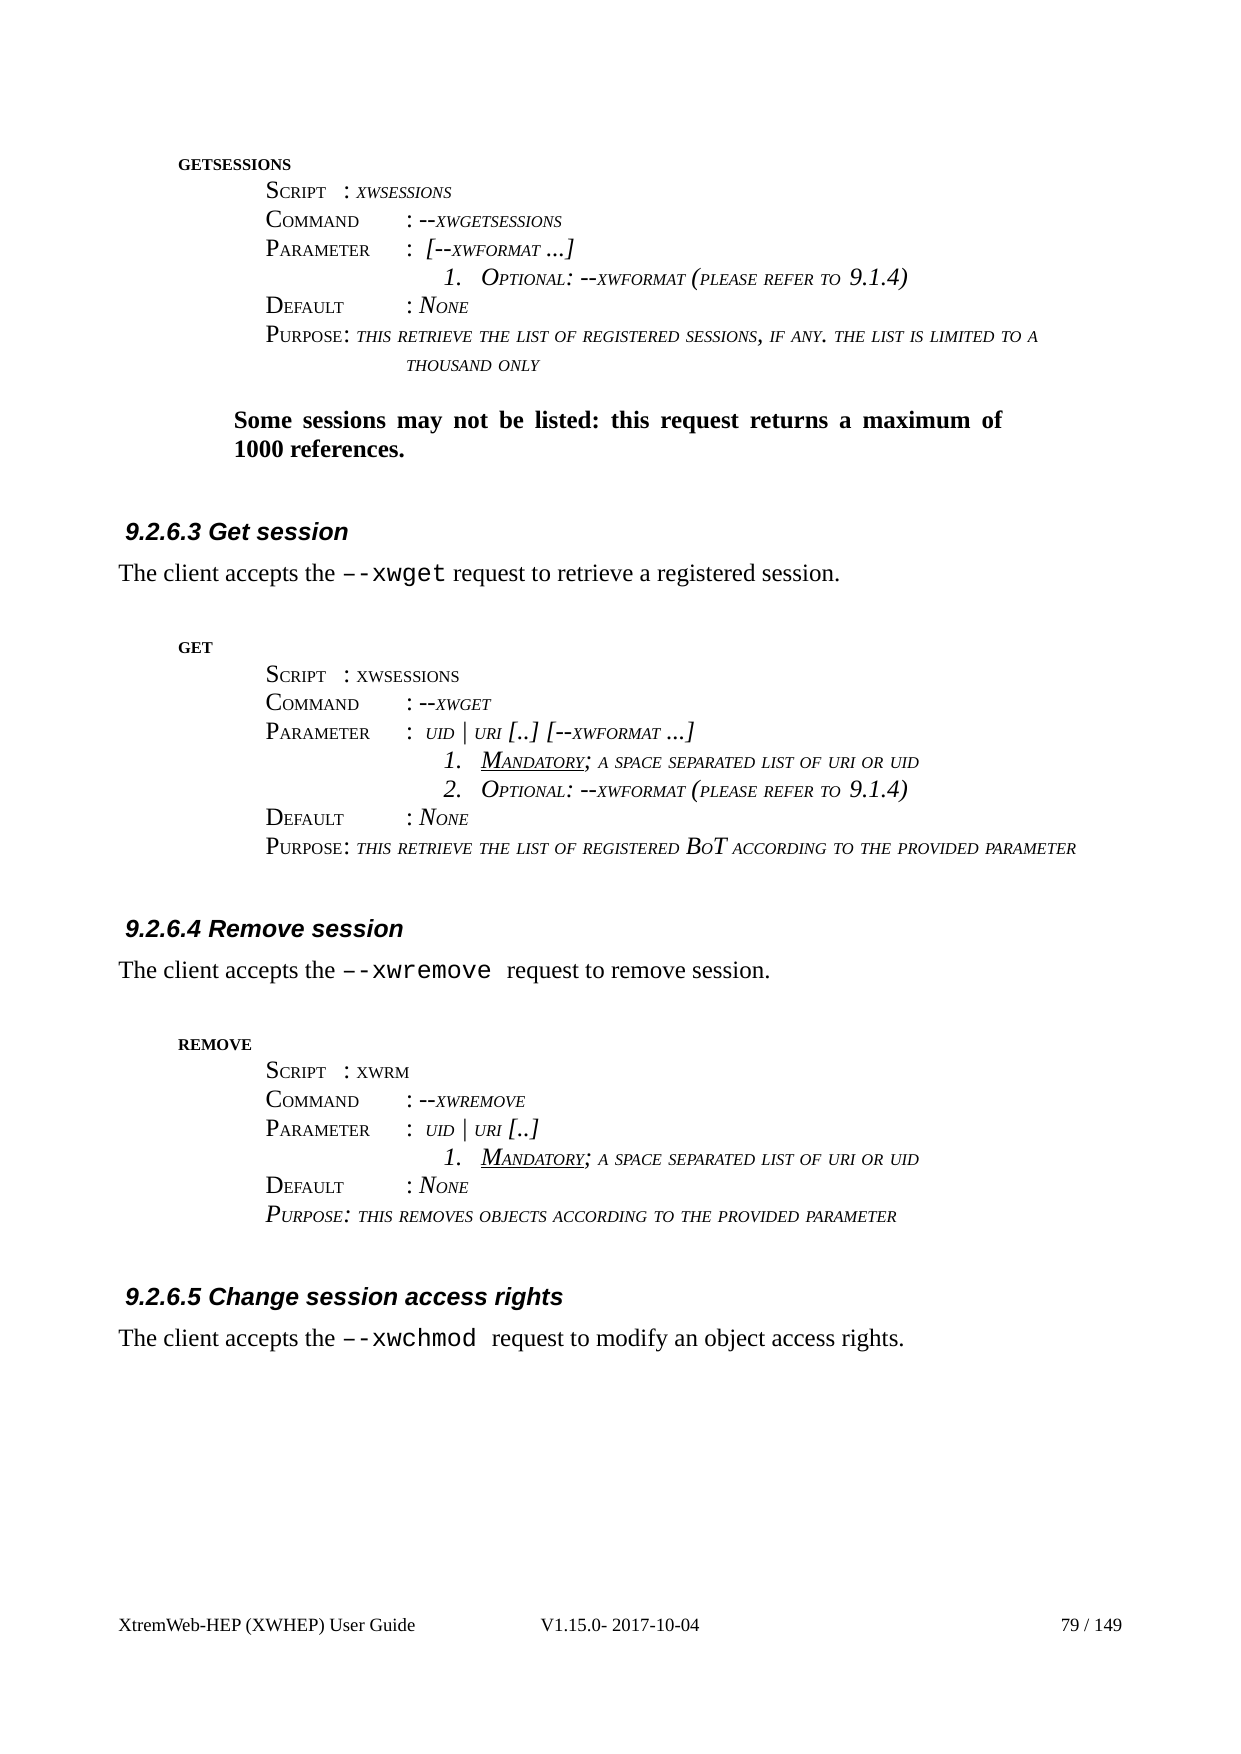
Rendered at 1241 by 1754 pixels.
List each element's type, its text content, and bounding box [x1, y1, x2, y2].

text Parameter : uid | uri [..] [--xwformat ...] [265, 716, 1122, 745]
text Default : None [265, 1171, 1122, 1199]
text getsessions [178, 147, 1122, 176]
text Parameter : uid | uri [..] [265, 1113, 1122, 1142]
text Some sessions may not be listed: this request returns a maximum of 1000 references. [233, 406, 1004, 463]
text Parameter : [--xwformat ...] [265, 233, 1122, 262]
text Default : None [265, 291, 1122, 319]
list Optional: --xwformat (please refer to 9.1.4) [443, 774, 1122, 802]
list Mandatory; a space separated list of uri or uid [443, 745, 1122, 774]
text The client accepts the –-xwget request to retrieve a registered session. [118, 558, 1122, 589]
text Script : xwsessions [265, 659, 1122, 687]
text Purpose : this retrieve the list of registered BoT according to the provided parameter [265, 831, 1122, 860]
subtitle Get session [118, 517, 1122, 545]
text Script : xwsessions [265, 176, 1122, 204]
subtitle Change session access rights [118, 1282, 1122, 1310]
text remove [178, 1027, 1122, 1056]
text Command : --xwremove [265, 1084, 1122, 1113]
text Script : xwrm [265, 1056, 1122, 1084]
subtitle Remove session [118, 914, 1122, 942]
text Default : None [265, 802, 1122, 831]
text The client accepts the –-xwchmod request to modify an object access rights. [118, 1323, 1122, 1354]
text The client accepts the –-xwremove request to remove session. [118, 955, 1122, 986]
text Purpose : this retrieve the list of registered sessions, if any. the list is limited to a thousand only [265, 319, 1122, 377]
text Purpose : this removes objects according to the provided parameter [265, 1199, 1122, 1228]
list Mandatory; a space separated list of uri or uid [443, 1142, 1122, 1171]
list Optional: --xwformat (please refer to 9.1.4) [443, 262, 1122, 291]
text Command : --xwgetsessions [265, 204, 1122, 233]
text Command : --xwget [265, 687, 1122, 716]
text get [178, 630, 1122, 659]
